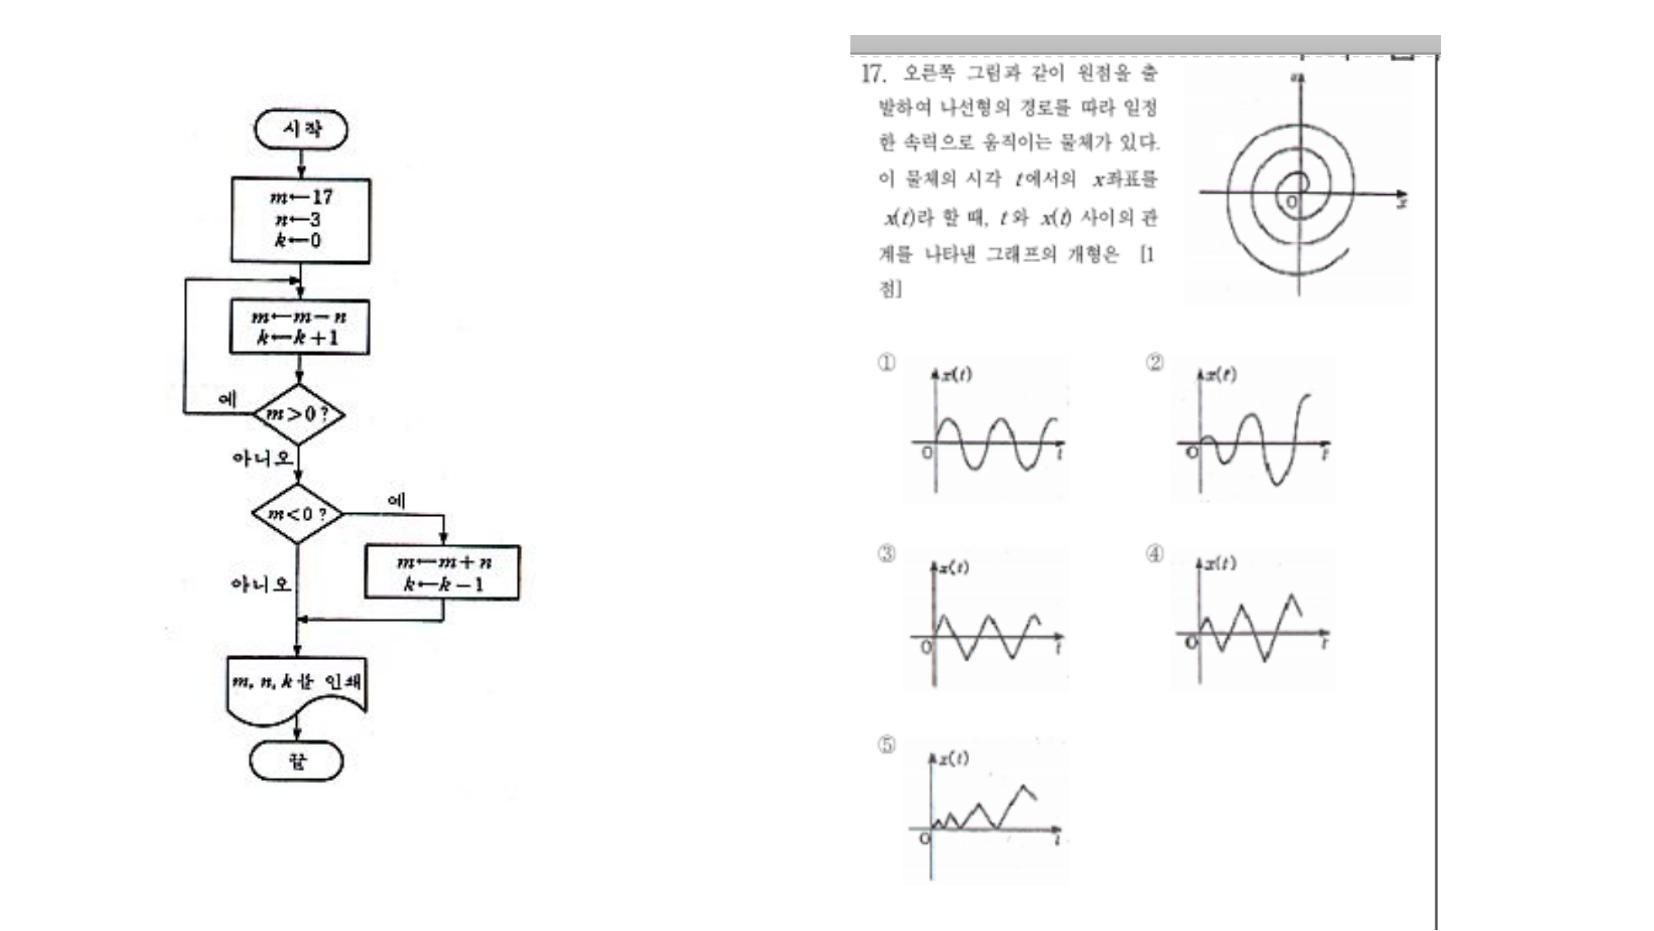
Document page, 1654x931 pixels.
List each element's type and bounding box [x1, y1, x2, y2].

picture [850, 35, 1441, 930]
picture [165, 94, 536, 801]
